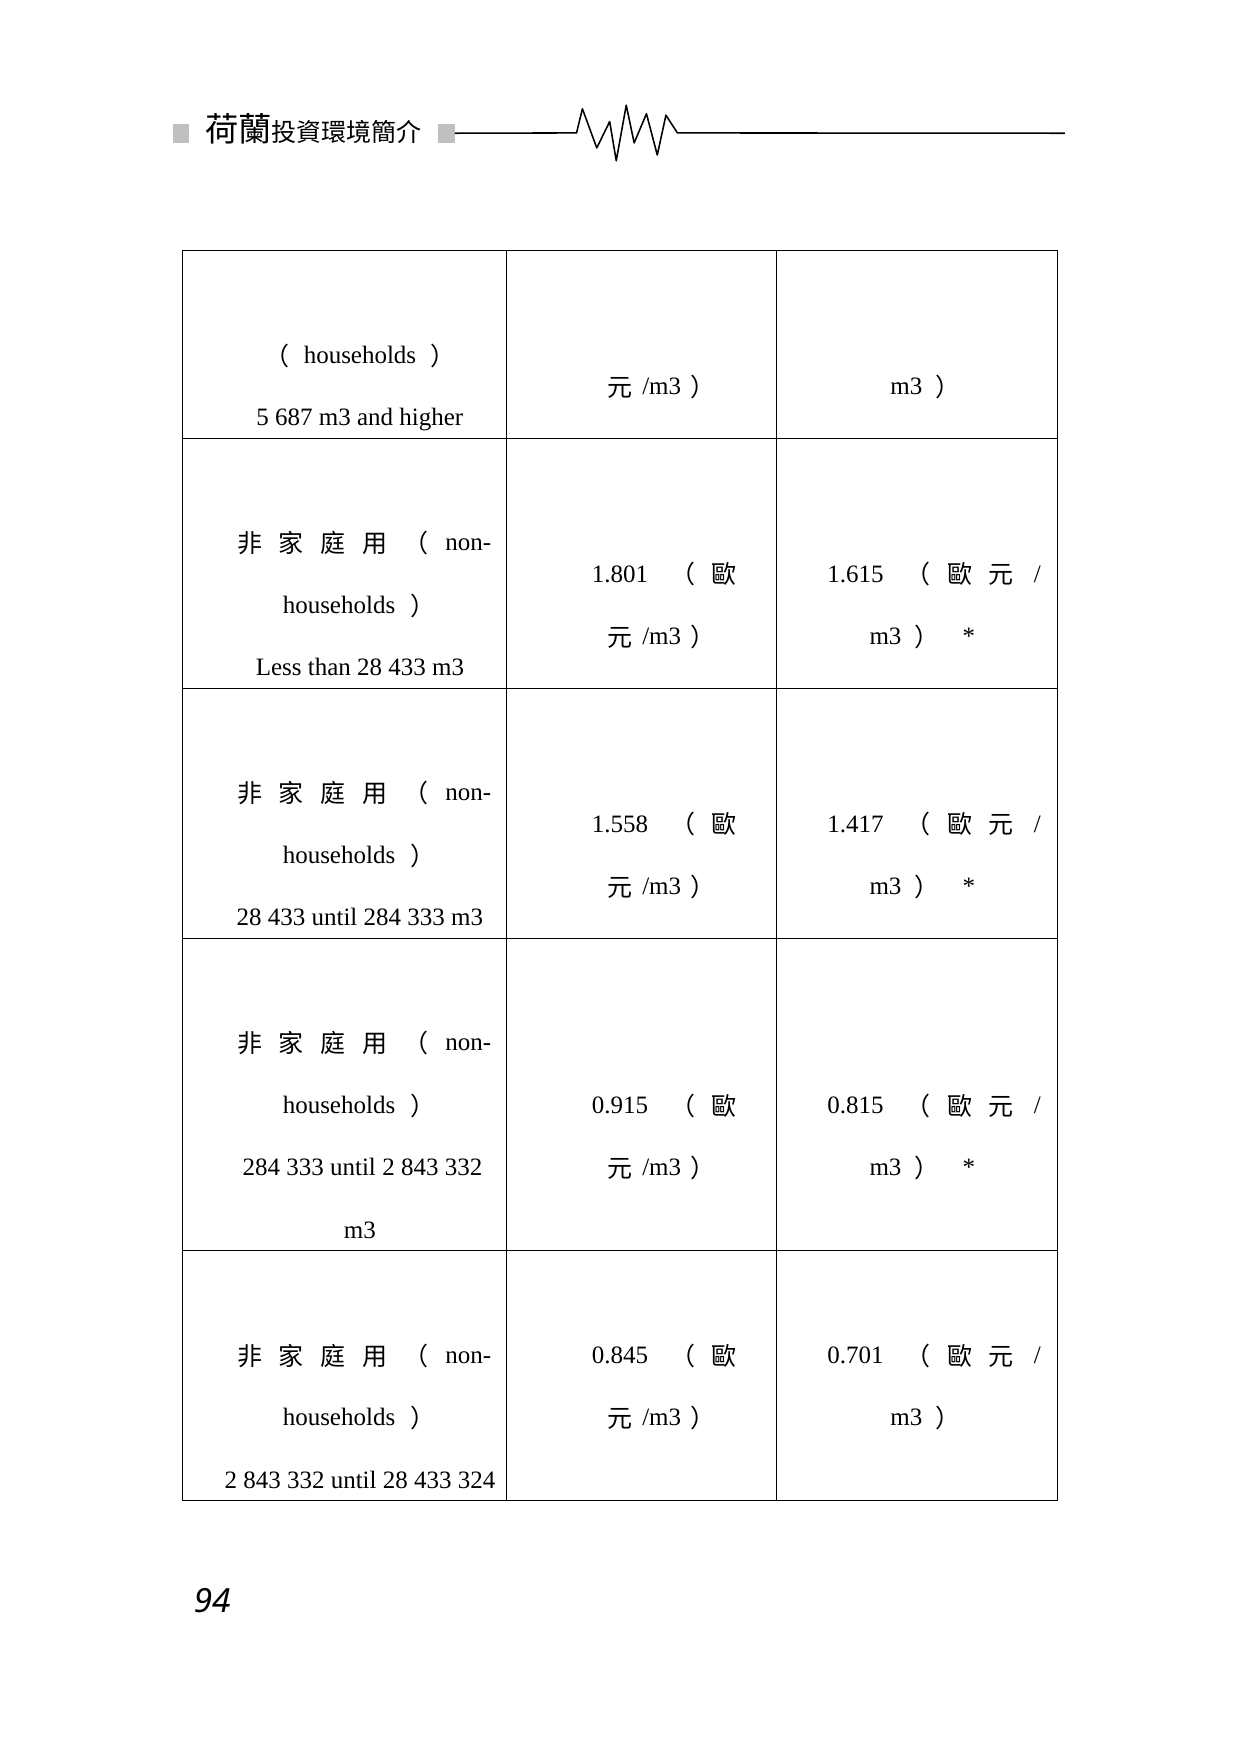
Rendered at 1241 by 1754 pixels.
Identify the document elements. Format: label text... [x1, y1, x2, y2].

table_cell 0.845（歐元/m3） [507, 1251, 776, 1500]
table_cell 0.815（歐元/m3）* [777, 939, 1057, 1250]
table_cell 1.417（歐元/m3）* [777, 689, 1057, 938]
table_cell 非家庭用（non-households） 284 333 until 2 843 332 m3 [183, 939, 506, 1250]
table_cell 1.558（歐元/m3） [507, 689, 776, 938]
table_cell 非家庭用（non-households） 28 433 until 284 333 m3 [183, 689, 506, 938]
table_cell m3） [777, 251, 1057, 438]
table_cell 1.801（歐元/m3） [507, 439, 776, 688]
table_cell 0.915（歐元/m3） [507, 939, 776, 1250]
table_cell 0.701（歐元/m3） [777, 1251, 1057, 1500]
table_cell 非家庭用（non-households） 2 843 332 until 28 433 324 [183, 1251, 506, 1500]
table_cell 1.615（歐元/m3）* [777, 439, 1057, 688]
table_cell 非家庭用（non-households） Less than 28 433 m3 [183, 439, 506, 688]
table_cell （households） 5 687 m3 and higher [183, 251, 506, 438]
table_cell 元/m3） [507, 251, 776, 438]
